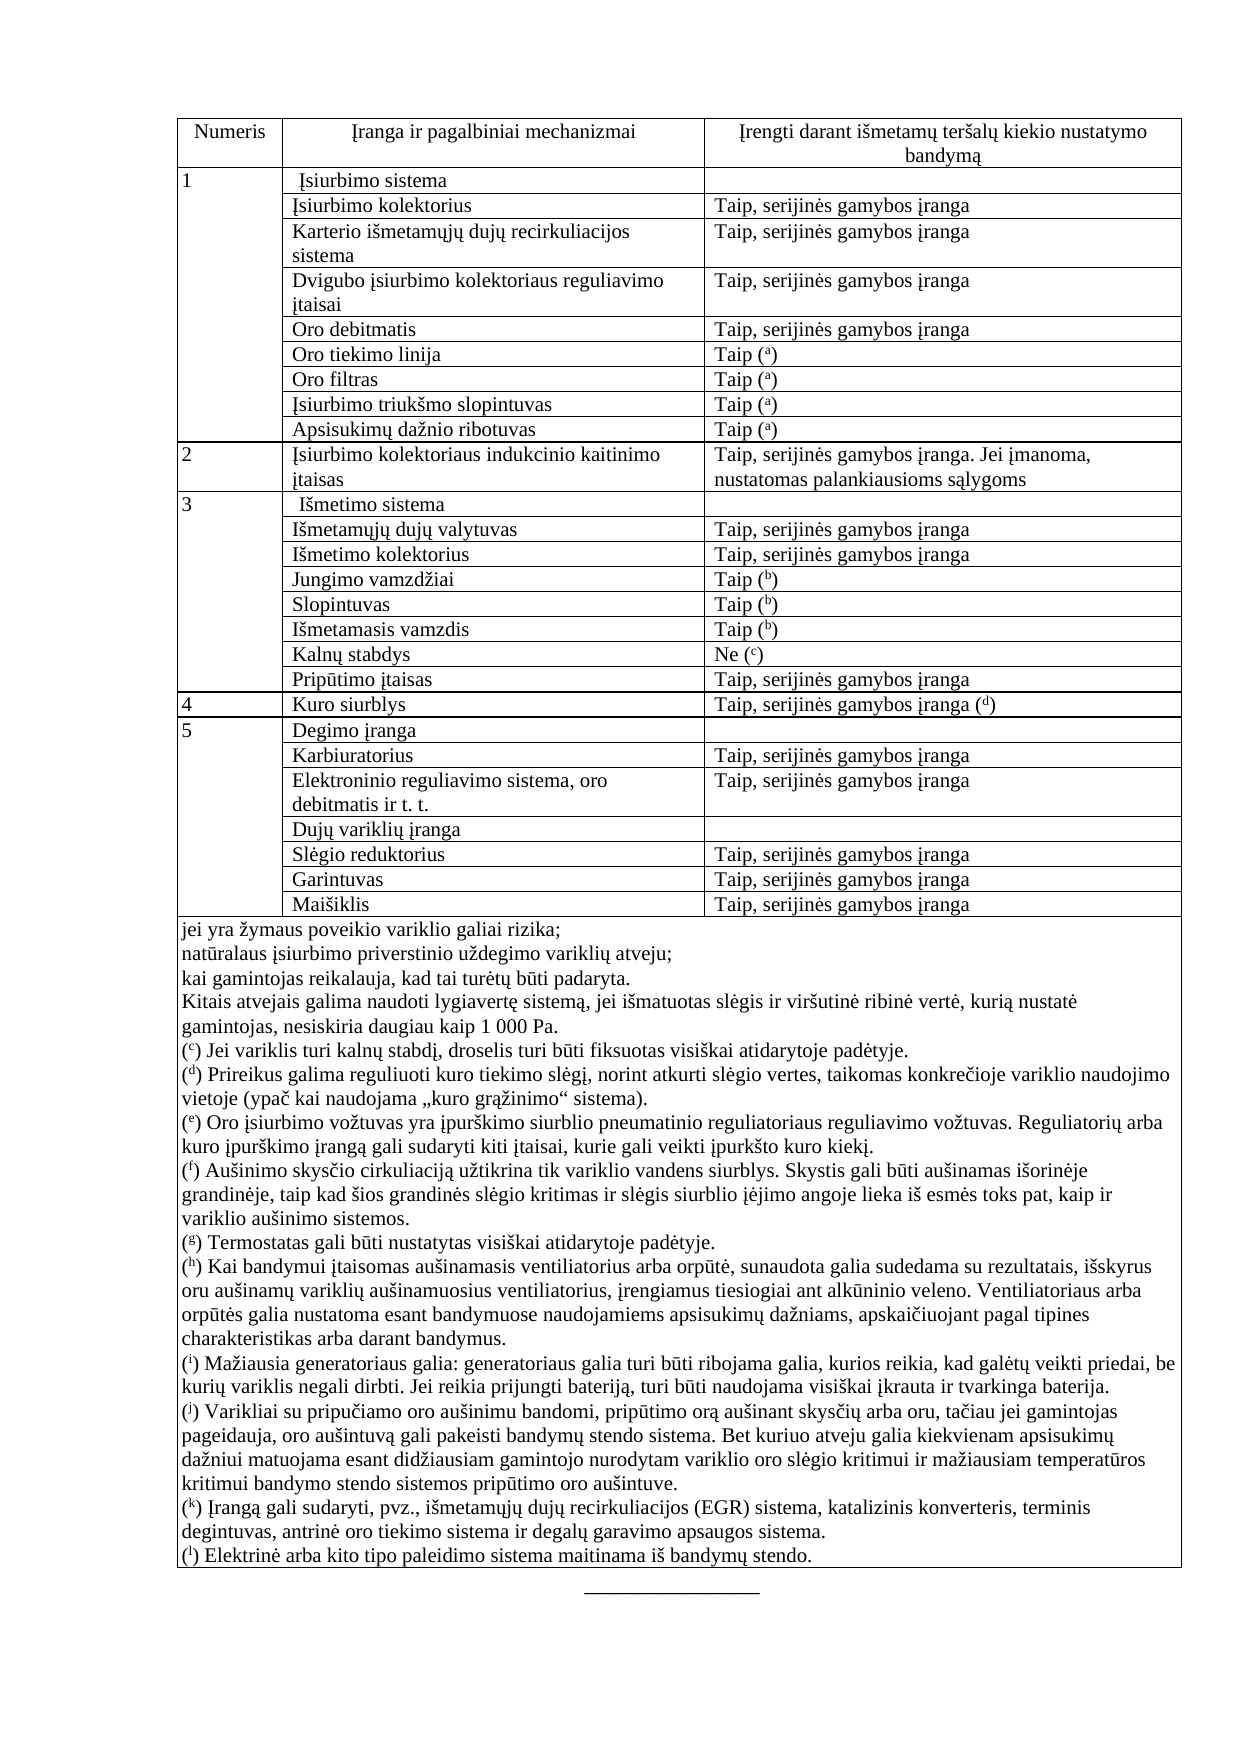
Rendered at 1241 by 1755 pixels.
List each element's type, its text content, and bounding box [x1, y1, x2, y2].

table_cell Degimo įranga [283, 718, 704, 742]
table_header Numeris [178, 119, 282, 167]
table_cell Taip, serijinės gamybos įranga [705, 268, 1181, 316]
table_cell Elektroninio reguliavimo sistema, oro debitmatis ir t. t. [283, 768, 704, 816]
table_cell [178, 218, 282, 267]
table_cell Išmetamasis vamzdis [283, 617, 704, 641]
table_cell Taip, serijinės gamybos įranga [705, 219, 1181, 267]
table_cell Taip (b) [705, 617, 1181, 641]
table_cell [178, 391, 282, 416]
table_cell [178, 616, 282, 641]
table_cell Taip, serijinės gamybos įranga [705, 842, 1181, 866]
table_cell Išmetamųjų dujų valytuvas [283, 517, 704, 541]
table_cell 1 [178, 168, 282, 192]
table_cell Taip (a) [705, 417, 1181, 441]
table_cell Oro filtras [283, 367, 704, 391]
table_cell [178, 641, 282, 666]
table_cell [178, 416, 282, 441]
table_cell [705, 492, 1181, 516]
table_cell Įsiurbimo kolektoriaus indukcinio kaitinimo įtaisas [283, 443, 704, 491]
table_cell Taip, serijinės gamybos įranga [705, 542, 1181, 566]
table_cell Taip (a) [705, 392, 1181, 416]
table_cell 4 [178, 693, 282, 716]
table_cell Taip, serijinės gamybos įranga (d) [705, 693, 1181, 716]
table_cell [178, 591, 282, 616]
table_cell Oro debitmatis [283, 317, 704, 341]
table_cell [178, 341, 282, 366]
table_cell Karterio išmetamųjų dujų recirkuliacijos sistema [283, 219, 704, 267]
table_cell [705, 168, 1181, 192]
table_cell Maišiklis [283, 892, 704, 916]
table_cell Karbiuratorius [283, 743, 704, 767]
table_cell Dujų variklių įranga [283, 817, 704, 841]
table_cell Įsiurbimo sistema [283, 168, 704, 192]
table_cell [178, 841, 282, 866]
table_cell [178, 516, 282, 541]
table_header Įranga ir pagalbiniai mechanizmai [283, 119, 704, 167]
table_cell Išmetimo kolektorius [283, 542, 704, 566]
table_cell Įsiurbimo kolektorius [283, 194, 704, 217]
table_cell Taip (b) [705, 567, 1181, 591]
table_cell [178, 742, 282, 767]
table_cell Taip, serijinės gamybos įranga [705, 194, 1181, 217]
table_cell [705, 718, 1181, 742]
table_cell Dvigubo įsiurbimo kolektoriaus reguliavimo įtaisai [283, 268, 704, 316]
table_cell Slopintuvas [283, 592, 704, 616]
table_cell Pripūtimo įtaisas [283, 667, 704, 691]
table_cell Taip, serijinės gamybos įranga [705, 892, 1181, 916]
table_cell [178, 666, 282, 691]
table_cell Taip, serijinės gamybos įranga [705, 768, 1181, 816]
table_cell Garintuvas [283, 867, 704, 891]
table_cell [178, 316, 282, 341]
table_cell Taip, serijinės gamybos įranga [705, 743, 1181, 767]
table_cell Slėgio reduktorius [283, 842, 704, 866]
table_cell Taip (a) [705, 367, 1181, 391]
table_cell [178, 193, 282, 217]
table_cell [178, 866, 282, 891]
table_cell Taip, serijinės gamybos įranga. Jei įmanoma, nustatomas palankiausioms sąlygoms [705, 443, 1181, 491]
table_cell [178, 816, 282, 841]
text ______________ [177, 1568, 1166, 1597]
table_cell Taip, serijinės gamybos įranga [705, 517, 1181, 541]
table_cell Oro tiekimo linija [283, 342, 704, 366]
table_cell Taip (a) [705, 342, 1181, 366]
table_cell jei yra žymaus poveikio variklio galiai rizika; natūralaus įsiurbimo priverstinio uždegimo variklių atveju; kai gamintojas reikalauja, kad tai turėtų būti padaryta. Kitais atvejais galima naudoti lygiavertę sistemą, jei išmatuotas slėgis ir viršutinė ribinė vertė, kurią nustatė gamintojas, nesiskiria daugiau kaip 1 000 Pa. (c) Jei variklis turi kalnų stabdį, droselis turi būti fiksuotas visiškai atidarytoje padėtyje. (d) Prireikus galima reguliuoti kuro tiekimo slėgį, norint atkurti slėgio vertes, taikomas konkrečioje variklio naudojimo vietoje (ypač kai naudojama „kuro grąžinimo“ sistema). (e) Oro įsiurbimo vožtuvas yra įpurškimo siurblio pneumatinio reguliatoriaus reguliavimo vožtuvas. Reguliatorių arba kuro įpurškimo įrangą gali sudaryti kiti įtaisai, kurie gali veikti įpurkšto kuro kiekį. (f) Aušinimo skysčio cirkuliaciją užtikrina tik variklio vandens siurblys. Skystis gali būti aušinamas išorinėje grandinėje, taip kad šios grandinės slėgio kritimas ir slėgis siurblio įėjimo angoje lieka iš esmės toks pat, kaip ir variklio aušinimo sistemos. (g) Termostatas gali būti nustatytas visiškai atidarytoje padėtyje. (h) Kai bandymui įtaisomas aušinamasis ventiliatorius arba orpūtė, sunaudota galia sudedama su rezultatais, išskyrus oru aušinamų variklių aušinamuosius ventiliatorius, įrengiamus tiesiogiai ant alkūninio veleno. Ventiliatoriaus arba orpūtės galia nustatoma esant bandymuose naudojamiems apsisukimų dažniams, apskaičiuojant pagal tipines charakteristikas arba darant bandymus. (i) Mažiausia generatoriaus galia: generatoriaus galia turi būti ribojama galia, kurios reikia, kad galėtų veikti priedai, be kurių variklis negali dirbti. Jei reikia prijungti bateriją, turi būti naudojama visiškai įkrauta ir tvarkinga baterija. (j) Varikliai su pripučiamo oro aušinimu bandomi, pripūtimo orą aušinant skysčių arba oru, tačiau jei gamintojas pageidauja, oro aušintuvą gali pakeisti bandymų stendo sistema. Bet kuriuo atveju galia kiekvienam apsisukimų dažniui matuojama esant didžiausiam gamintojo nurodytam variklio oro slėgio kritimui ir mažiausiam temperatūros kritimui bandymo stendo sistemos pripūtimo oro aušintuve. (k) Įrangą gali sudaryti, pvz., išmetamųjų dujų recirkuliacijos (EGR) sistema, katalizinis konverteris, terminis degintuvas, antrinė oro tiekimo sistema ir degalų garavimo apsaugos sistema. (l) Elektrinė arba kito tipo paleidimo sistema maitinama iš bandymų stendo. [178, 917, 1181, 1567]
table_header Įrengti darant išmetamų teršalų kiekio nustatymo bandymą [705, 119, 1181, 167]
table_cell [178, 541, 282, 566]
table_cell [178, 891, 282, 916]
table_cell [705, 817, 1181, 841]
table_cell Taip, serijinės gamybos įranga [705, 667, 1181, 691]
table_cell 2 [178, 443, 282, 491]
table_cell Jungimo vamzdžiai [283, 567, 704, 591]
table_cell Kuro siurblys [283, 693, 704, 716]
table_cell [178, 366, 282, 391]
table_cell Įsiurbimo triukšmo slopintuvas [283, 392, 704, 416]
table_cell Ne (c) [705, 642, 1181, 666]
table_cell Taip (b) [705, 592, 1181, 616]
table_cell 5 [178, 718, 282, 742]
table_cell Kalnų stabdys [283, 642, 704, 666]
table_cell 3 [178, 492, 282, 516]
table_cell Išmetimo sistema [283, 492, 704, 516]
table_cell [178, 267, 282, 316]
table_cell Apsisukimų dažnio ribotuvas [283, 417, 704, 441]
table_cell [178, 767, 282, 816]
table_cell Taip, serijinės gamybos įranga [705, 317, 1181, 341]
table_cell Taip, serijinės gamybos įranga [705, 867, 1181, 891]
table_cell [178, 566, 282, 591]
